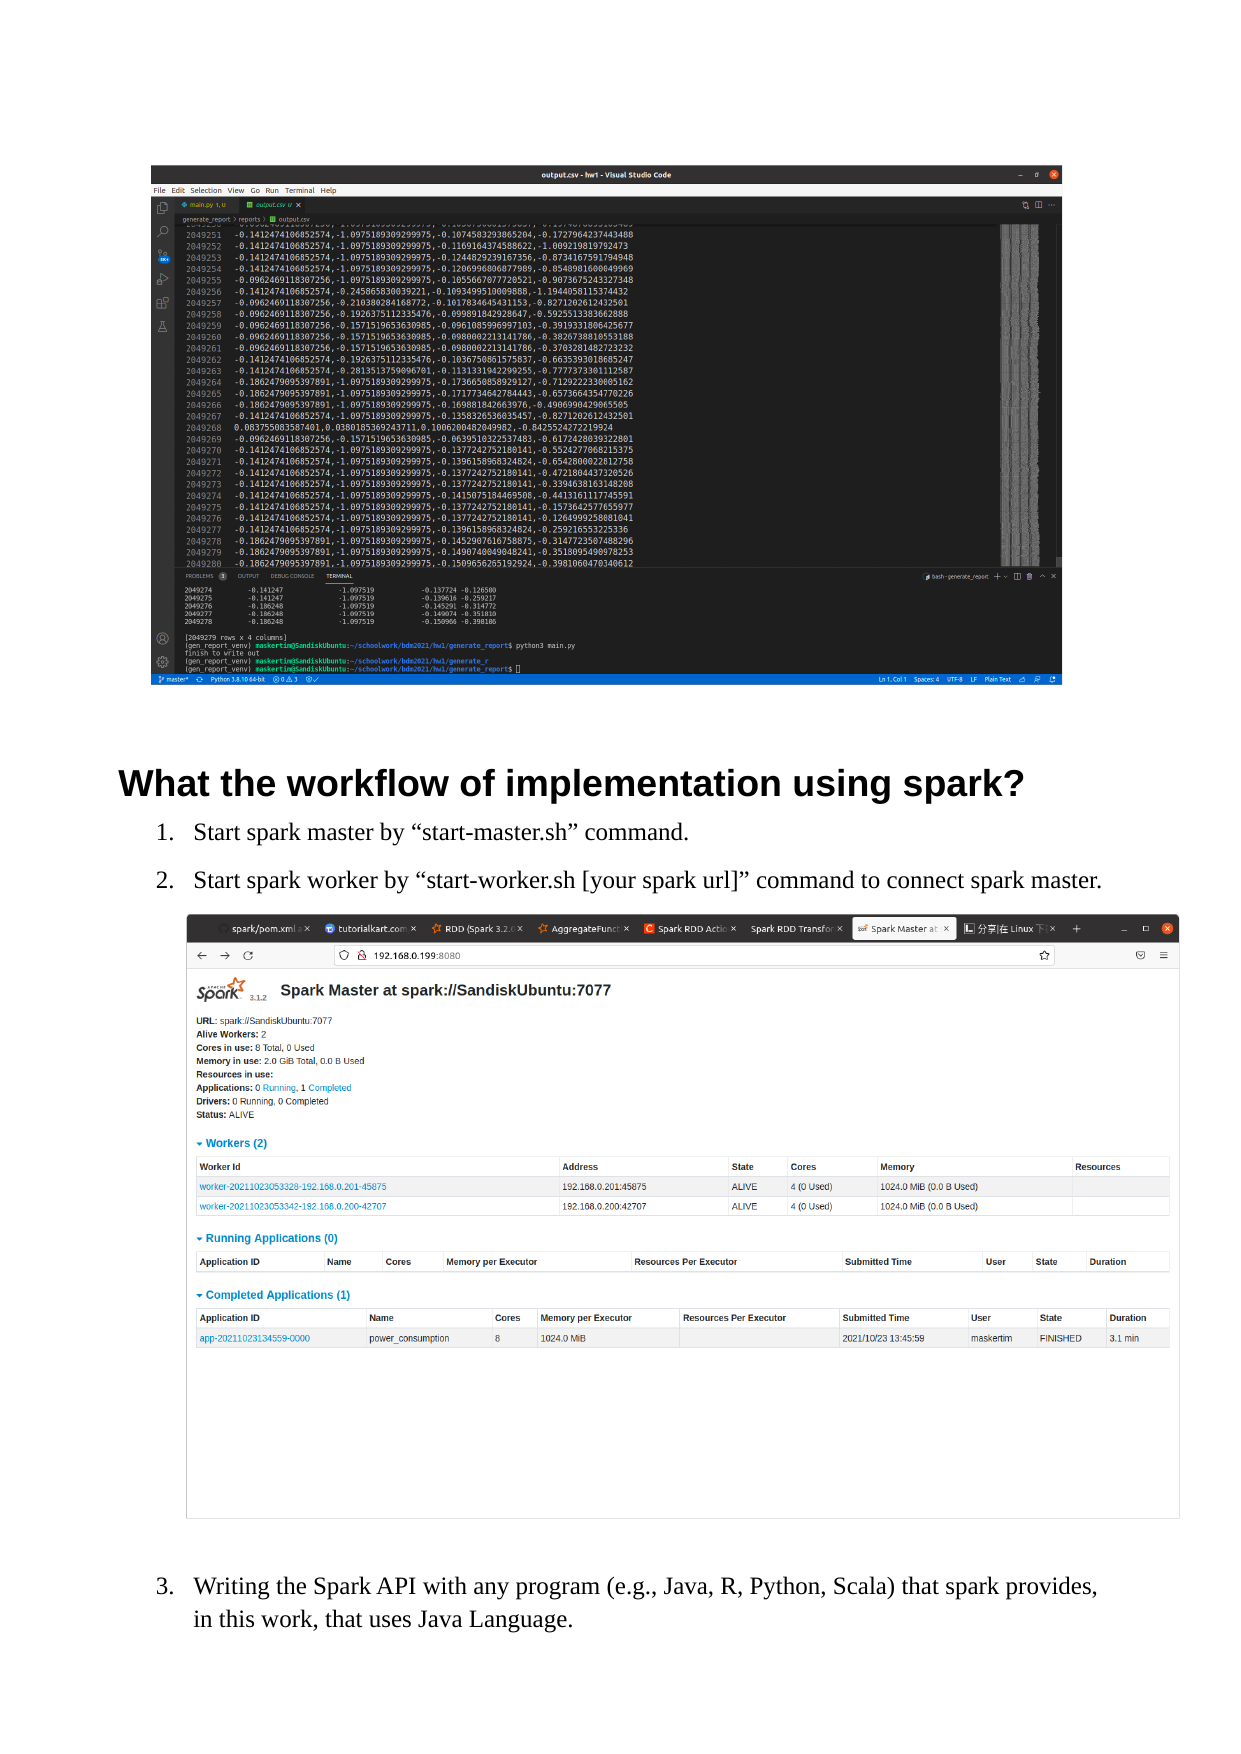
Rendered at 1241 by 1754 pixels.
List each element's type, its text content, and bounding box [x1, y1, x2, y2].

list Writing the Spark API with any program (e.g., Java, R, Python, Scala) that spark provides, in this work, that uses Java Language. [156, 1571, 1122, 1633]
list Start spark master by “start-master.sh” command. [156, 817, 1122, 846]
list Start spark worker by “start-worker.sh [your spark url]” command to connect spark master. [156, 865, 1122, 1553]
subtitle What the workflow of implementation using spark? [118, 762, 1122, 805]
